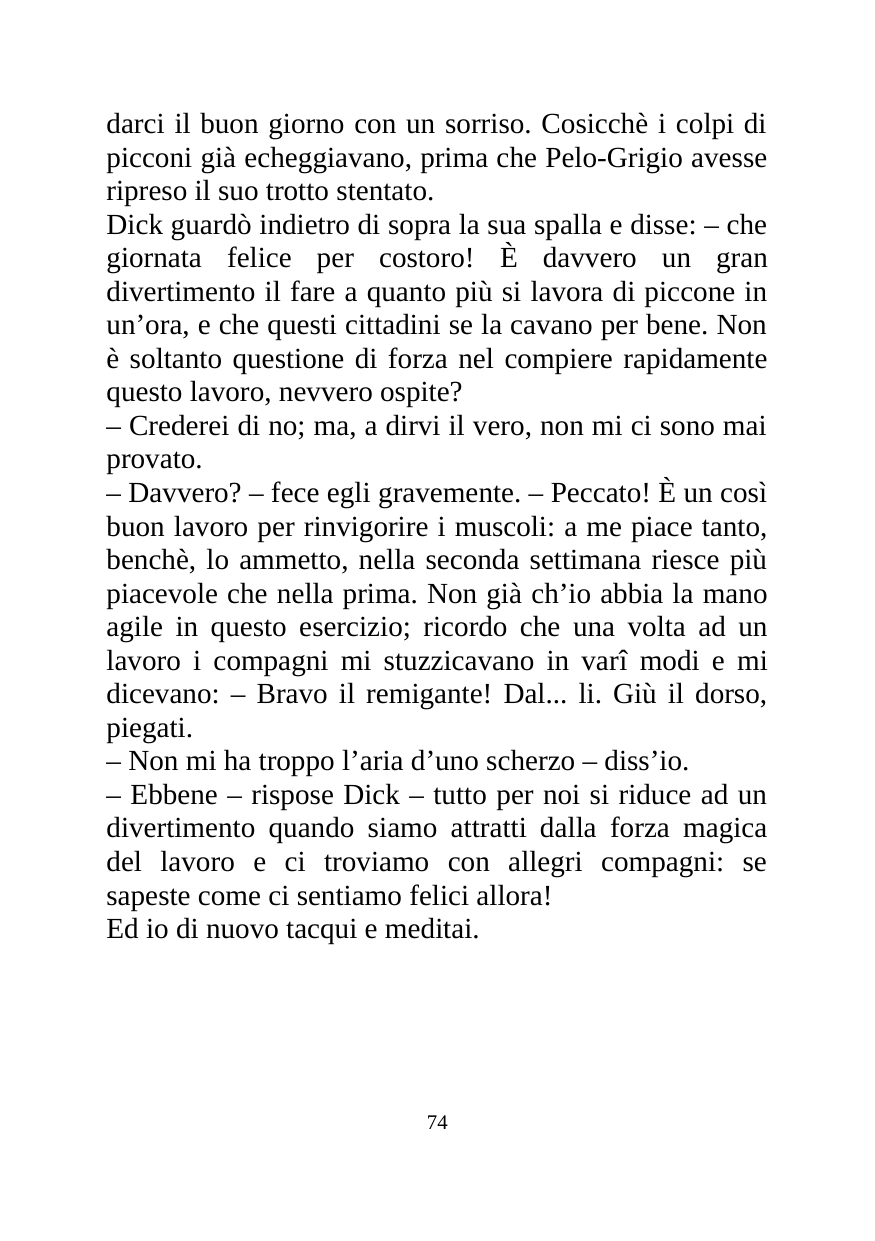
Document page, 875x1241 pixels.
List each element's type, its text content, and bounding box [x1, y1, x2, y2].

text – Crederei di no; ma, a dirvi il vero, non mi ci sono mai provato. [106, 408, 768, 475]
text – Davvero? – fece egli gravemente. – Peccato! È un così buon lavoro per rinvigorire i muscoli: a me piace tanto, benchè, lo ammetto, nella seconda settimana riesce più piacevole che nella prima. Non già ch’io abbia la mano agile in questo esercizio; ricordo che una volta ad un lavoro i compagni mi stuzzicavano in varî modi e mi dicevano: – Bravo il remigante! Dal... li. Giù il dorso, piegati. [106, 475, 768, 743]
text darci il buon giorno con un sorriso. Cosicchè i colpi di picconi già echeggiavano, prima che Pelo-Grigio avesse ripreso il suo trotto stentato. [106, 106, 768, 207]
text – Ebbene – rispose Dick – tutto per noi si riduce ad un divertimento quando siamo attratti dalla forza magica del lavoro e ci troviamo con allegri compagni: se sapeste come ci sentiamo felici allora! [106, 777, 768, 911]
text – Non mi ha troppo l’aria d’uno scherzo – diss’io. [106, 743, 768, 777]
text Ed io di nuovo tacqui e meditai. [106, 911, 768, 945]
text Dick guardò indietro di sopra la sua spalla e disse: – che giornata felice per costoro! È davvero un gran divertimento il fare a quanto più si lavora di piccone in un’ora, e che questi cittadini se la cavano per bene. Non è soltanto questione di forza nel compiere rapidamente questo lavoro, nevvero ospite? [106, 207, 768, 408]
